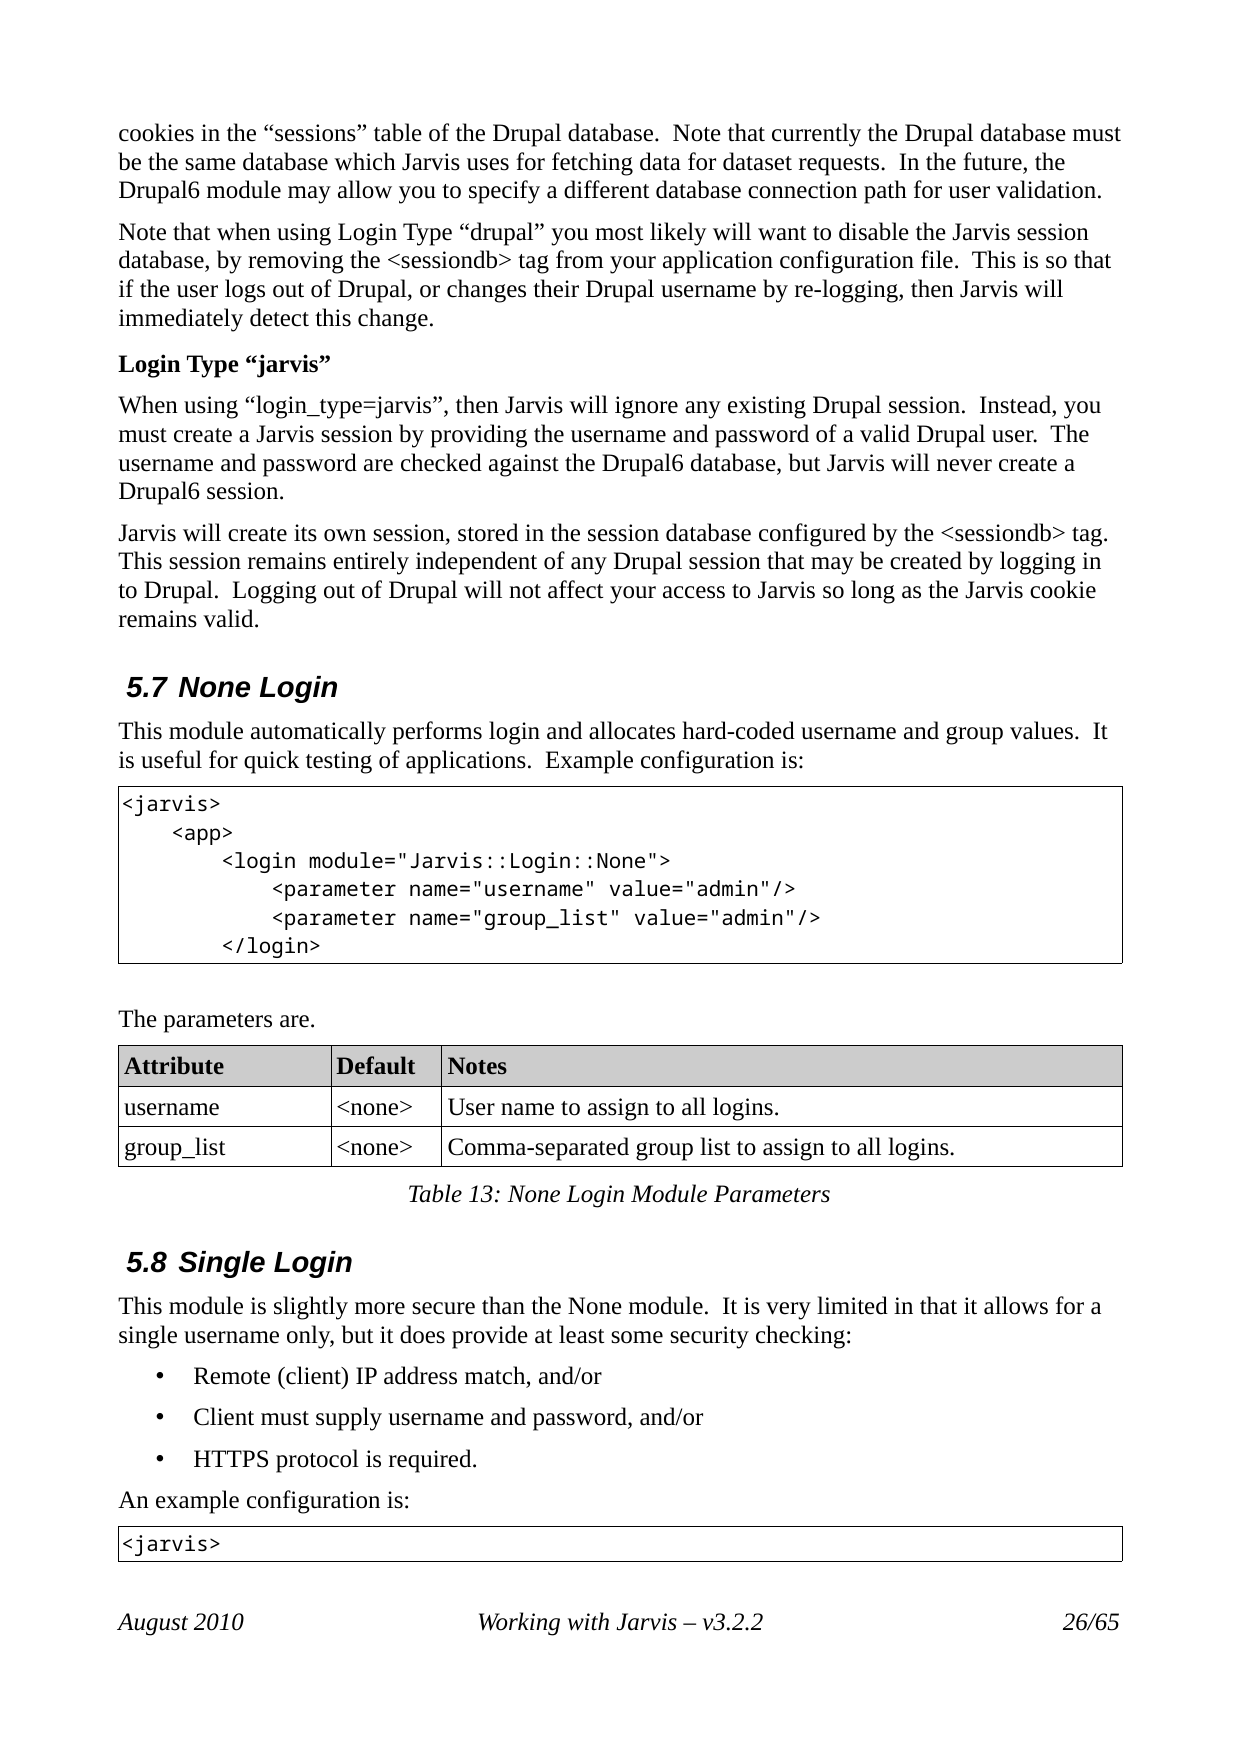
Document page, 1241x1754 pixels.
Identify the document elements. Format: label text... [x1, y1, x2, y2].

text </login> [119, 928, 1122, 963]
text <parameter name="group_list" value="admin"/> [119, 900, 1122, 928]
list HTTPS protocol is required. [156, 1444, 1122, 1472]
text When using “login_type=jarvis”, then Jarvis will ignore any existing Drupal session. Instead, you must create a Jarvis session by providing the username and password of a valid Drupal user. The username and password are checked against the Drupal6 database, but Jarvis will never create a Drupal6 session. [118, 390, 1122, 505]
text Table 13: None Login Module Parameters [118, 1179, 1122, 1208]
text The parameters are. [118, 1004, 1122, 1033]
table_cell group_list [119, 1127, 331, 1166]
text An example configuration is: [118, 1485, 1122, 1514]
list Client must supply username and password, and/or [156, 1402, 1122, 1431]
text Note that when using Login Type “drupal” you most likely will want to disable the Jarvis session database, by removing the <sessiondb> tag from your application configuration file. This is so that if the user logs out of Drupal, or changes their Drupal username by re-logging, then Jarvis will immediately detect this change. [118, 217, 1122, 332]
list Remote (client) IP address match, and/or [156, 1361, 1122, 1390]
text cookies in the “sessions” table of the Drupal database. Note that currently the Drupal database must be the same database which Jarvis uses for fetching data for dataset requests. In the future, the Drupal6 module may allow you to specify a different database connection path for user validation. [118, 118, 1122, 204]
subtitle Single Login [118, 1245, 1122, 1279]
text <parameter name="username" value="admin"/> [119, 872, 1122, 900]
subtitle None Login [118, 670, 1122, 704]
table_cell username [119, 1087, 331, 1126]
table_cell Comma-separated group list to assign to all logins. [442, 1127, 1122, 1166]
text <jarvis> [119, 787, 1122, 815]
text Jarvis will create its own session, stored in the session database configured by the <sessiondb> tag. This session remains entirely independent of any Drupal session that may be created by logging in to Drupal. Logging out of Drupal will not affect your access to Jarvis so long as the Jarvis cookie remains valid. [118, 518, 1122, 633]
table_header Attribute [119, 1046, 331, 1086]
text This module is slightly more secure than the None module. It is very limited in that it allows for a single username only, but it does provide at least some security checking: [118, 1291, 1122, 1349]
table_header Default [332, 1046, 441, 1086]
table_cell <none> [332, 1127, 441, 1166]
text <login module="Jarvis::Login::None"> [119, 843, 1122, 872]
table_header Notes [442, 1046, 1122, 1086]
table_cell User name to assign to all logins. [442, 1087, 1122, 1126]
subtitle Login Type “jarvis” [118, 349, 1122, 378]
text <app> [119, 815, 1122, 843]
text This module automatically performs login and allocates hard-coded username and group values. It is useful for quick testing of applications. Example configuration is: [118, 716, 1122, 774]
text <jarvis> [119, 1527, 1122, 1561]
table_cell <none> [332, 1087, 441, 1126]
